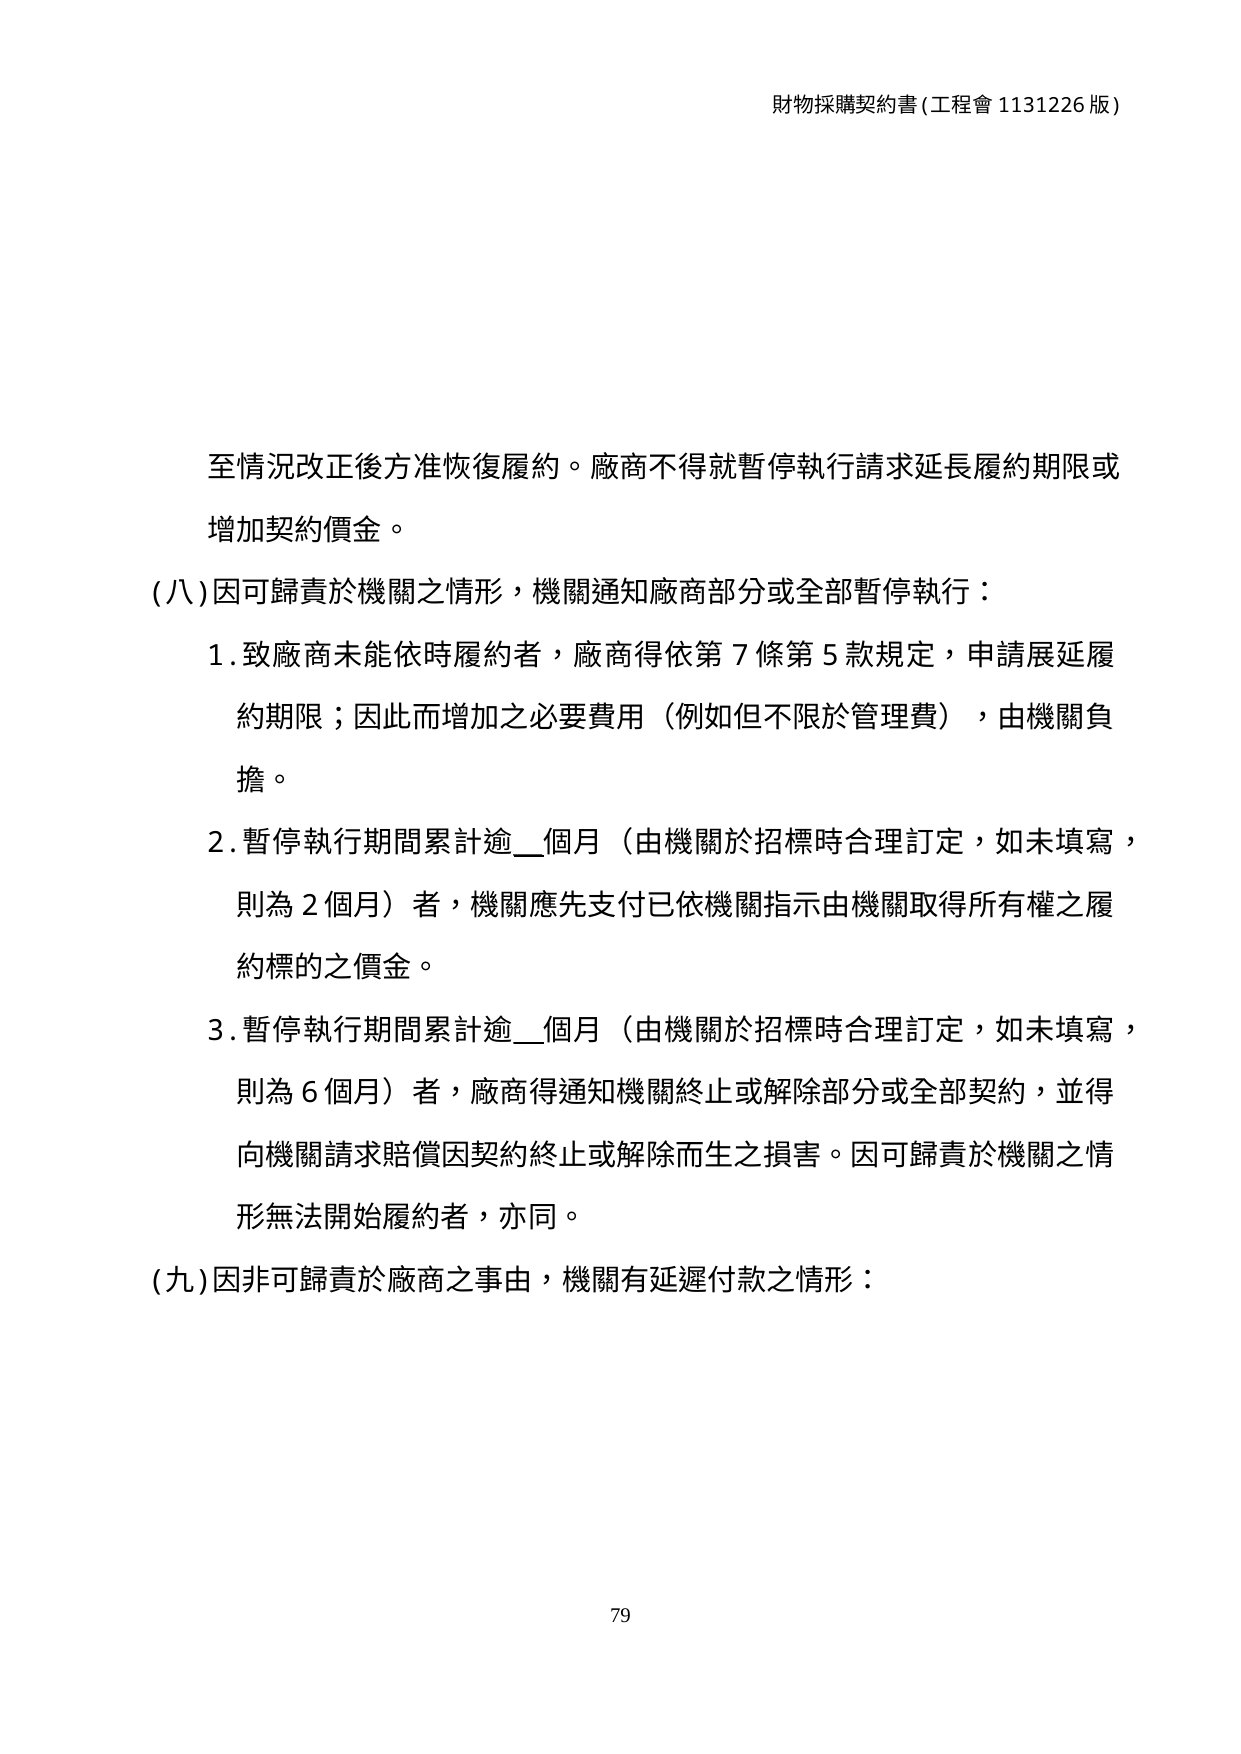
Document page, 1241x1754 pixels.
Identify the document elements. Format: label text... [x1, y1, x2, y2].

text (八)因可歸責於機關之情形，機關通知廠商部分或全部暫停執行： [148, 548, 1122, 611]
text (九)因非可歸責於廠商之事由，機關有延遲付款之情形： [148, 1236, 1122, 1298]
text 2.暫停執行期間累計逾＿個月（由機關於招標時合理訂定，如未填寫，則為2個月）者，機關應先支付已依機關指示由機關取得所有權之履約標的之價金。 [207, 798, 1116, 986]
text 至情況改正後方准恢復履約。廠商不得就暫停執行請求延長履約期限或增加契約價金。 [148, 423, 1122, 548]
text 1.致廠商未能依時履約者，廠商得依第7條第5款規定，申請展延履約期限；因此而增加之必要費用（例如但不限於管理費），由機關負擔。 [207, 611, 1116, 798]
text 3.暫停執行期間累計逾＿個月（由機關於招標時合理訂定，如未填寫，則為6個月）者，廠商得通知機關終止或解除部分或全部契約，並得向機關請求賠償因契約終止或解除而生之損害。因可歸責於機關之情形無法開始履約者，亦同。 [207, 986, 1116, 1236]
